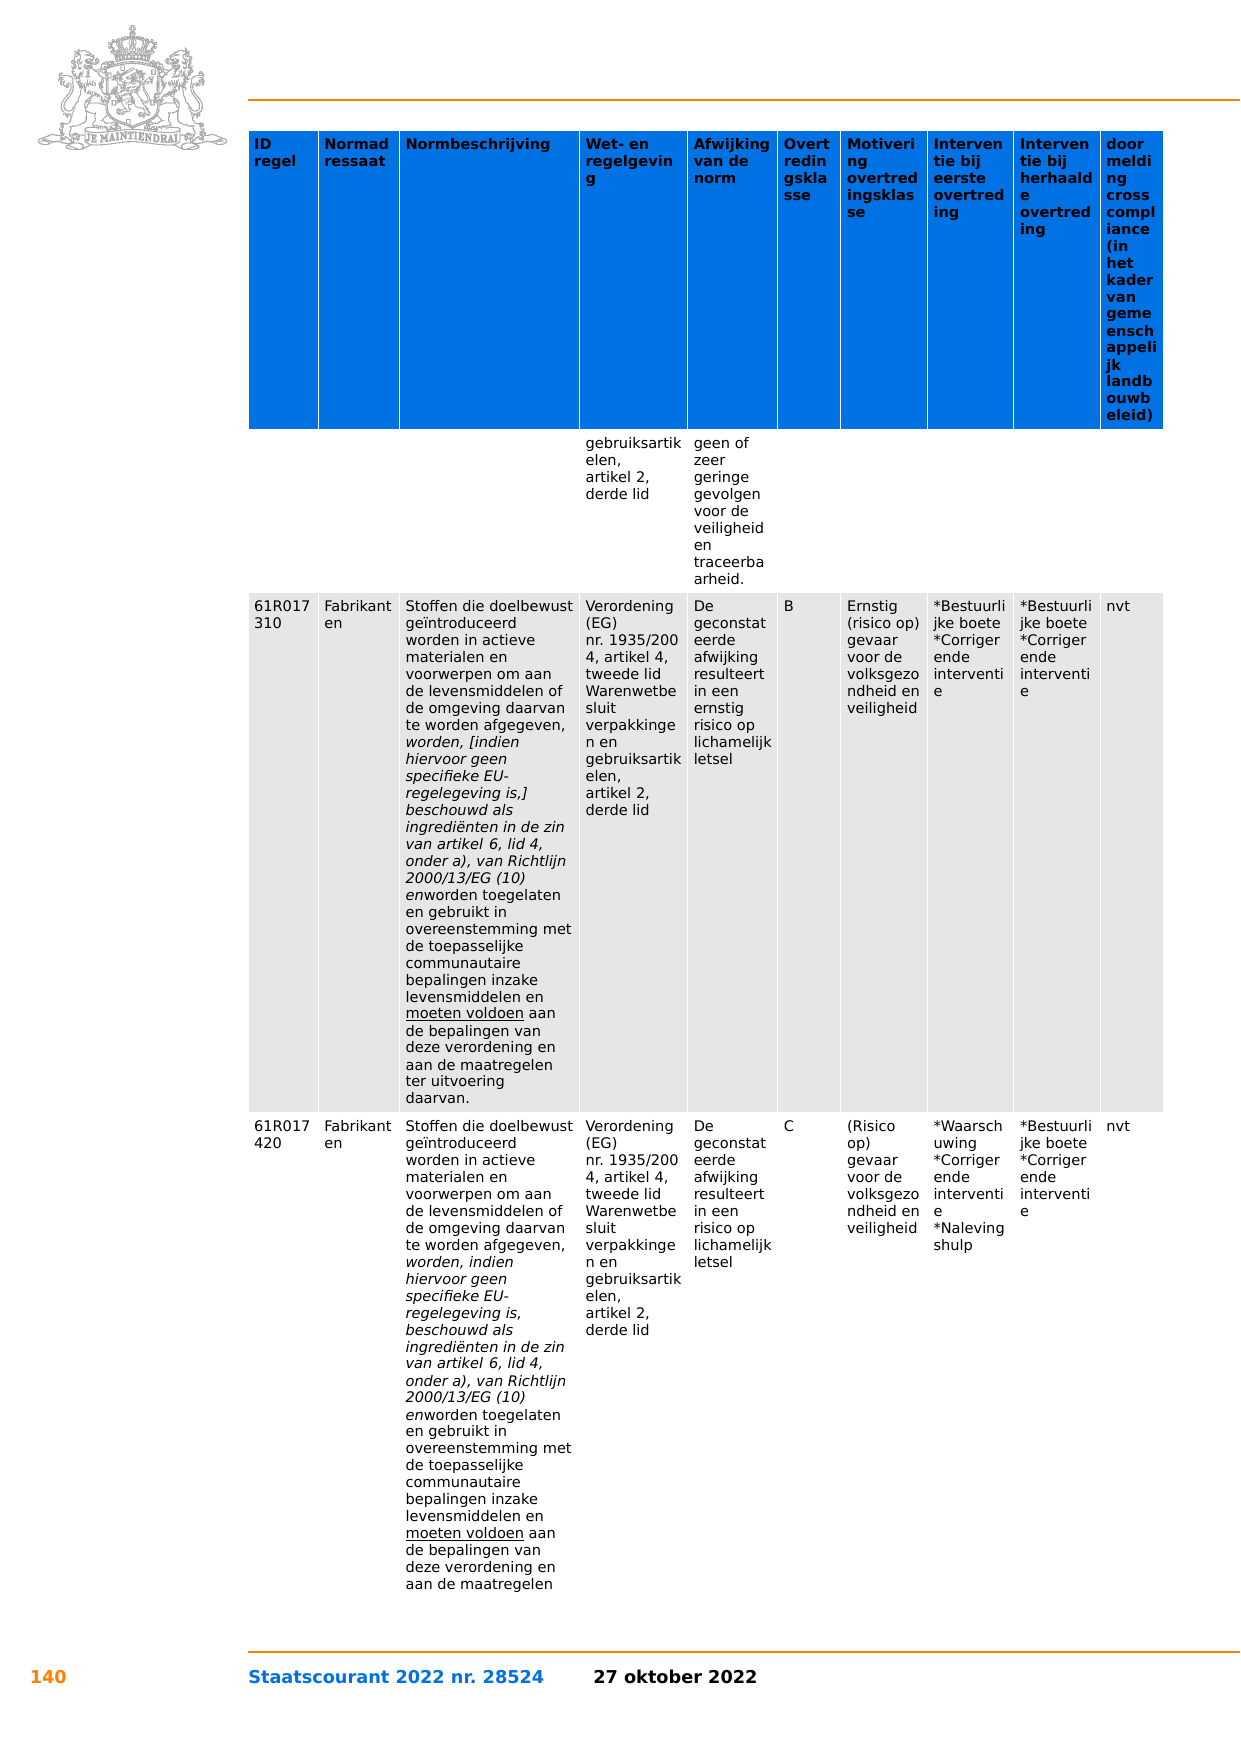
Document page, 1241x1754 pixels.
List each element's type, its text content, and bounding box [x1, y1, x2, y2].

table_cell Ernstig (risico op) gevaar voor de volksgezondheid en veiligheid [841, 593, 927, 1112]
table_cell C [778, 1113, 840, 1598]
table_header Afwijking van de norm [688, 131, 777, 429]
table_cell Verordening (EG) nr. 1935/2004, artikel 4, tweede lid Warenwetbesluit verpakkingen en gebruiksartikelen, artikel 2, derde lid [580, 1113, 687, 1598]
table_header Interventie bij herhaalde overtreding [1014, 131, 1100, 429]
table_cell [1101, 430, 1163, 592]
table_cell [319, 430, 399, 592]
table_header Overtredingsklasse [778, 131, 840, 429]
table_cell Fabrikanten [319, 593, 399, 1112]
table_header ID regel [249, 131, 318, 429]
table_cell (Risico op) gevaar voor de volksgezondheid en veiligheid [841, 1113, 927, 1598]
table_header Wet- en regelgeving [580, 131, 687, 429]
table_header doormelding cross compliance (in het kader van gemeenschappelijk landbouwbeleid) [1101, 131, 1163, 429]
table_cell gebruiksartikelen, artikel 2, derde lid [580, 430, 687, 592]
table_cell [928, 430, 1013, 592]
table_cell Verordening (EG) nr. 1935/2004, artikel 4, tweede lid Warenwetbesluit verpakkingen en gebruiksartikelen, artikel 2, derde lid [580, 593, 687, 1112]
table_cell Stoffen die doelbewust geïntroduceerd worden in actieve materialen en voorwerpen om aan de levensmiddelen of de omgeving daarvan te worden afgegeven, worden, [indien hiervoor geen specifieke EU-regelegeving is,] beschouwd als ingrediënten in de zin van artikel 6, lid 4, onder a), van Richtlijn 2000/13/EG (10) enworden toegelaten en gebruikt in overeenstemming met de toepasselijke communautaire bepalingen inzake levensmiddelen en moeten voldoen aan de bepalingen van deze verordening en aan de maatregelen ter uitvoering daarvan. [400, 593, 579, 1112]
table_header Motivering overtredingsklasse [841, 131, 927, 429]
table_header Normbeschrijving [400, 131, 579, 429]
table_cell [1014, 430, 1100, 592]
table_cell 61R017310 [249, 593, 318, 1112]
table_header Interventie bij eerste overtreding [928, 131, 1013, 429]
table_cell 61R017420 [249, 1113, 318, 1598]
table_cell Fabrikanten [319, 1113, 399, 1598]
table_cell Stoffen die doelbewust geïntroduceerd worden in actieve materialen en voorwerpen om aan de levensmiddelen of de omgeving daarvan te worden afgegeven, worden, indien hiervoor geen specifieke EU-regelegeving is, beschouwd als ingrediënten in de zin van artikel 6, lid 4, onder a), van Richtlijn 2000/13/EG (10) enworden toegelaten en gebruikt in overeenstemming met de toepasselijke communautaire bepalingen inzake levensmiddelen en moeten voldoen aan de bepalingen van deze verordening en aan de maatregelen [400, 1113, 579, 1598]
table_header Normadressaat [319, 131, 399, 429]
table_cell nvt [1101, 1113, 1163, 1598]
table_cell [249, 430, 318, 592]
table_cell nvt [1101, 593, 1163, 1112]
table_cell *Bestuurlijke boete *Corrigerende interventie [928, 593, 1013, 1112]
table_cell De geconstateerde afwijking resulteert in een risico op lichamelijk letsel [688, 1113, 777, 1598]
table_cell [778, 430, 840, 592]
table_cell B [778, 593, 840, 1112]
table_cell De geconstateerde afwijking resulteert in een ernstig risico op lichamelijk letsel [688, 593, 777, 1112]
table_cell *Waarschuwing *Corrigerende interventie *Nalevingshulp [928, 1113, 1013, 1598]
table_cell [400, 430, 579, 592]
picture [38, 25, 227, 150]
table_cell *Bestuurlijke boete *Corrigerende interventie [1014, 1113, 1100, 1598]
table_cell geen of zeer geringe gevolgen voor de veiligheid en traceerbaarheid. [688, 430, 777, 592]
table_cell *Bestuurlijke boete *Corrigerende interventie [1014, 593, 1100, 1112]
table_cell [841, 430, 927, 592]
